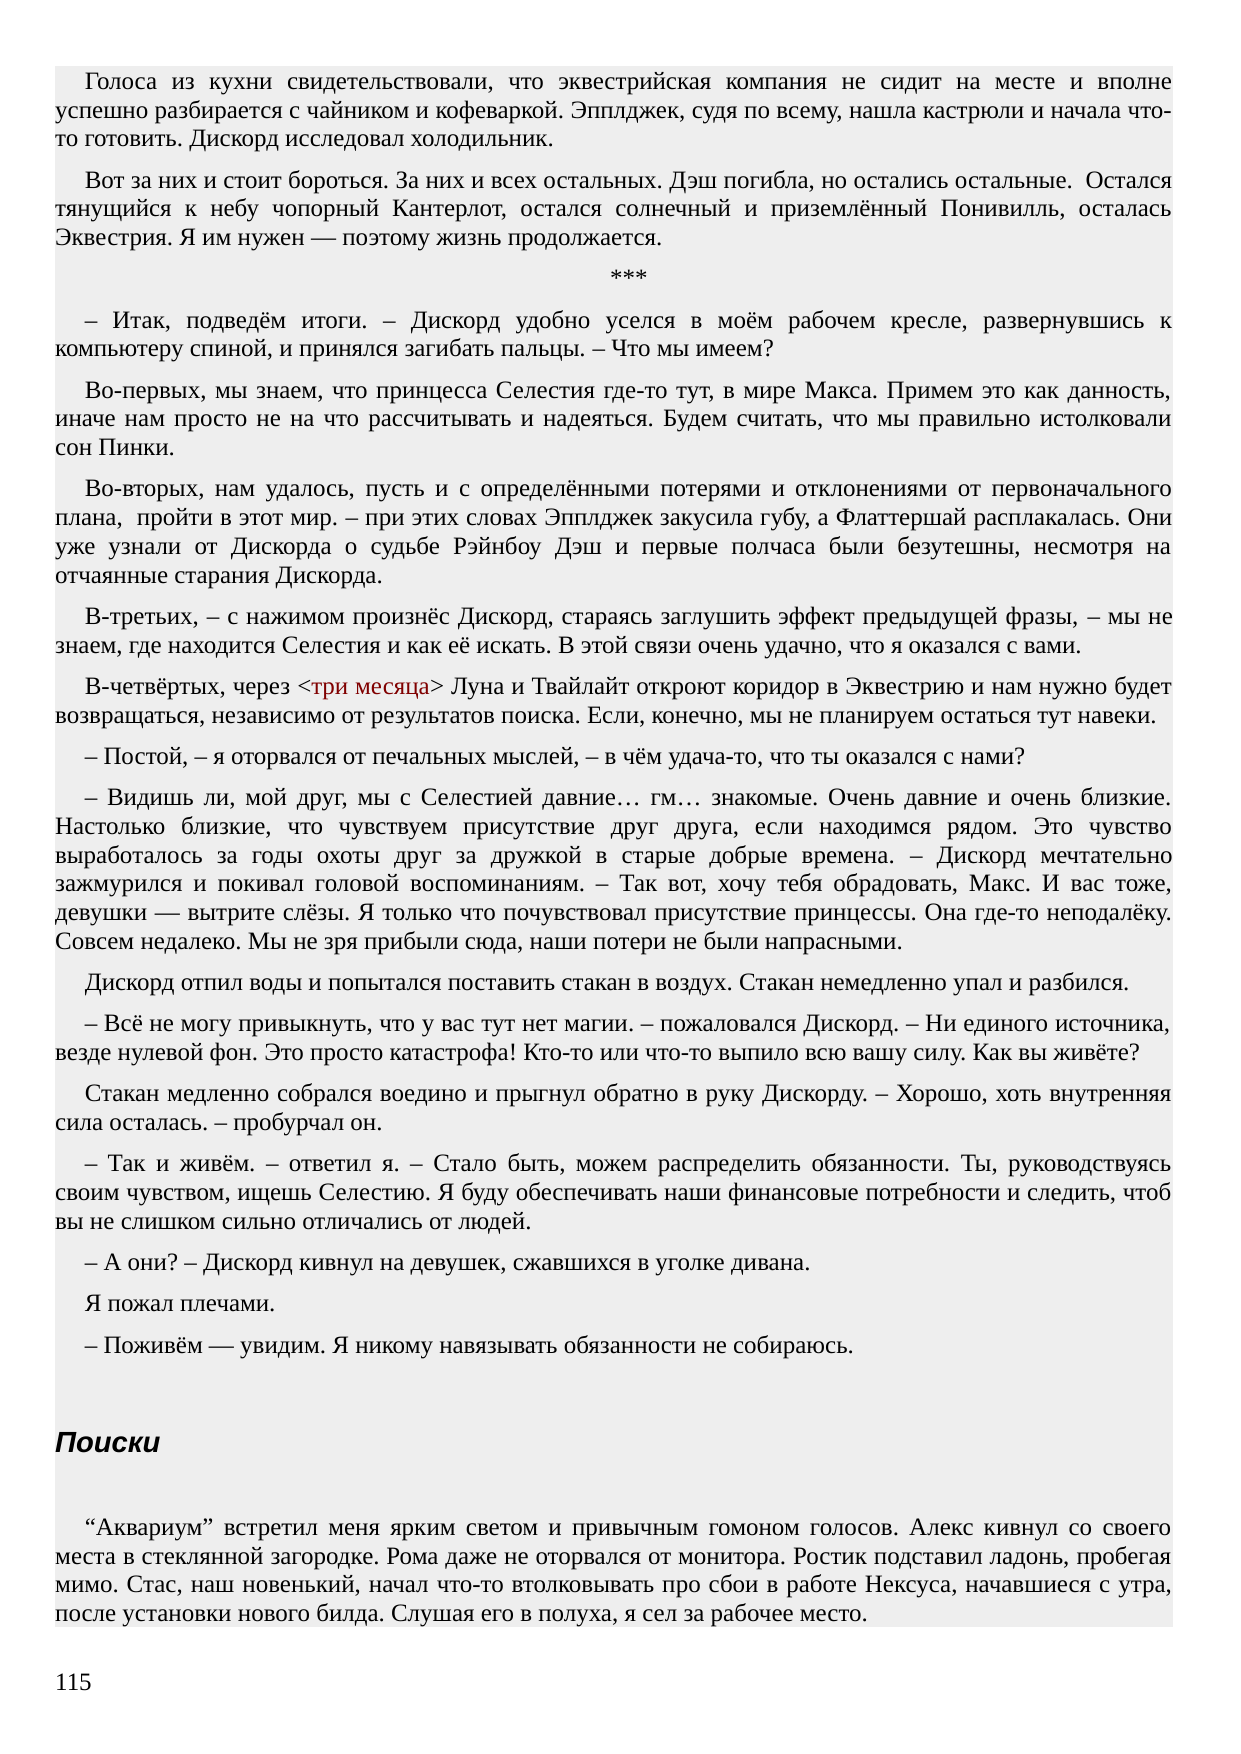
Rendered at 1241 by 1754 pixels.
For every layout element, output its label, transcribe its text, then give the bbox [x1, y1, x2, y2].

text Стакан медленно собрался воедино и прыгнул обратно в руку Дискорду. – Хорошо, хоть внутренняя сила осталась. – пробурчал он. [55, 1078, 1173, 1136]
text Во-вторых, нам удалось, пусть и с определёнными потерями и отклонениями от первоначального плана, пройти в этот мир. – при этих словах Эпплджек закусила губу, а Флаттершай расплакалась. Они уже узнали от Дискорда о судьбе Рэйнбоу Дэш и первые полчаса были безутешны, несмотря на отчаянные старания Дискорда. [55, 473, 1173, 588]
text – Так и живём. – ответил я. – Стало быть, можем распределить обязанности. Ты, руководствуясь своим чувством, ищешь Селестию. Я буду обеспечивать наши финансовые потребности и следить, чтоб вы не слишком сильно отличались от людей. [55, 1148, 1173, 1235]
subtitle Поиски [55, 1425, 1173, 1458]
text – Видишь ли, мой друг, мы с Селестией давние… гм… знакомые. Очень давние и очень близкие. Настолько близкие, что чувствуем присутствие друг друга, если находимся рядом. Это чувство выработалось за годы охоты друг за дружкой в старые добрые времена. – Дискорд мечтательно зажмурился и покивал головой воспоминаниям. – Так вот, хочу тебя обрадовать, Макс. И вас тоже, девушки — вытрите слёзы. Я только что почувствовал присутствие принцессы. Она где-то неподалёку. Совсем недалеко. Мы не зря прибыли сюда, наши потери не были напрасными. [55, 782, 1173, 955]
text – Постой, – я оторвался от печальных мыслей, – в чём удача-то, что ты оказался с нами? [55, 741, 1173, 770]
text – Всё не могу привыкнуть, что у вас тут нет магии. – пожаловался Дискорд. – Ни единого источника, везде нулевой фон. Это просто катастрофа! Кто-то или что-то выпило всю вашу силу. Как вы живёте? [55, 1008, 1173, 1066]
text Во-первых, мы знаем, что принцесса Селестия где-то тут, в мире Макса. Примем это как данность, иначе нам просто не на что рассчитывать и надеяться. Будем считать, что мы правильно истолковали сон Пинки. [55, 375, 1173, 461]
text Вот за них и стоит бороться. За них и всех остальных. Дэш погибла, но остались остальные. Остался тянущийся к небу чопорный Кантерлот, остался солнечный и приземлённый Понивилль, осталась Эквестрия. Я им нужен — поэтому жизнь продолжается. [55, 165, 1173, 251]
text В-третьих, – с нажимом произнёс Дискорд, стараясь заглушить эффект предыдущей фразы, – мы не знаем, где находится Селестия и как её искать. В этой связи очень удачно, что я оказался с вами. [55, 601, 1173, 658]
text “Аквариум” встретил меня ярким светом и привычным гомоном голосов. Алекс кивнул со своего места в стеклянной загородке. Рома даже не оторвался от монитора. Ростик подставил ладонь, пробегая мимо. Стас, наш новенький, начал что-то втолковывать про сбои в работе Нексуса, начавшиеся с утра, после установки нового билда. Слушая его в полуха, я сел за рабочее место. [55, 1512, 1173, 1627]
text В-четвёртых, через <три месяца> Луна и Твайлайт откроют коридор в Эквестрию и нам нужно будет возвращаться, независимо от результатов поиска. Если, конечно, мы не планируем остаться тут навеки. [55, 671, 1173, 728]
text – Поживём — увидим. Я никому навязывать обязанности не собираюсь. [55, 1330, 1173, 1358]
text Голоса из кухни свидетельствовали, что эквестрийская компания не сидит на месте и вполне успешно разбирается с чайником и кофеваркой. Эпплджек, судя по всему, нашла кастрюли и начала что-то готовить. Дискорд исследовал холодильник. [55, 66, 1173, 152]
text *** [55, 263, 1173, 292]
text – А они? – Дискорд кивнул на девушек, сжавшихся в уголке дивана. [55, 1247, 1173, 1276]
text Я пожал плечами. [55, 1288, 1173, 1317]
text – Итак, подведём итоги. – Дискорд удобно уселся в моём рабочем кресле, развернувшись к компьютеру спиной, и принялся загибать пальцы. – Что мы имеем? [55, 305, 1173, 362]
text Дискорд отпил воды и попытался поставить стакан в воздух. Стакан немедленно упал и разбился. [55, 967, 1173, 996]
